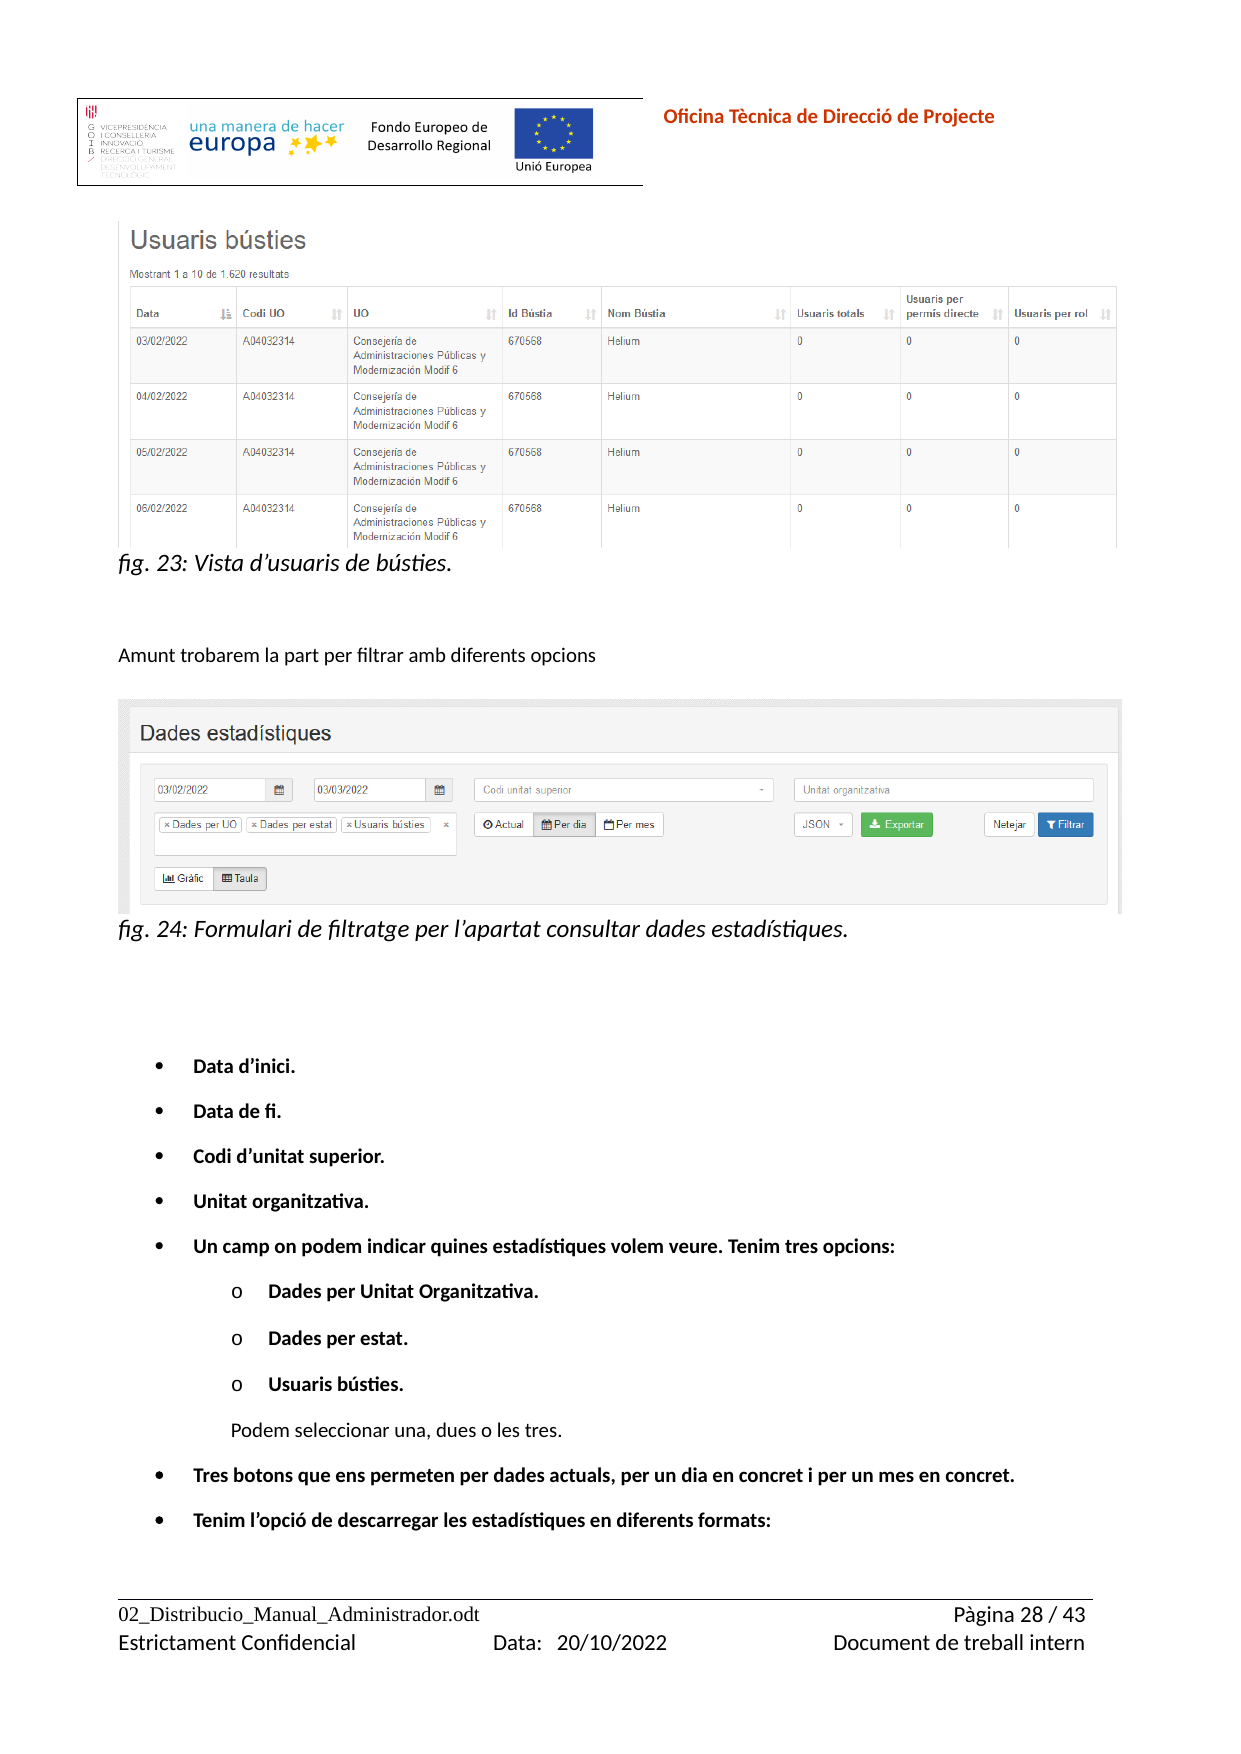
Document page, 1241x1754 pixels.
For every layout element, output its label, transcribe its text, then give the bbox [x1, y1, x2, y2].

list Data d’inici. [156, 1053, 1122, 1079]
text fig. 24: Formulari de filtratge per l’apartat consultar dades estadístiques. [118, 914, 1122, 944]
list Unitat organitzativa. [156, 1188, 1122, 1214]
list Tenim l’opció de descarregar les estadístiques en diferents formats: [156, 1507, 1122, 1533]
list Data de fi. [156, 1098, 1122, 1124]
text Podem seleccionar una, dues o les tres. [231, 1417, 1122, 1443]
picture [118, 221, 1123, 548]
text fig. 23: Vista d’usuaris de bústies. [118, 548, 1122, 578]
list Dades per estat. [231, 1325, 1122, 1351]
list Usuaris bústies. [231, 1371, 1122, 1397]
list Tres botons que ens permeten per dades actuals, per un dia en concret i per un mes en concret. [156, 1462, 1122, 1488]
list Un camp on podem indicar quines estadístiques volem veure. Tenim tres opcions: [156, 1233, 1122, 1259]
list Codi d’unitat superior. [156, 1143, 1122, 1169]
picture [82, 103, 181, 180]
text Amunt trobarem la part per filtrar amb diferents opcions [118, 642, 1122, 668]
list Dades per Unitat Organitzativa. [231, 1278, 1122, 1305]
picture [187, 103, 599, 180]
picture [118, 699, 1123, 914]
